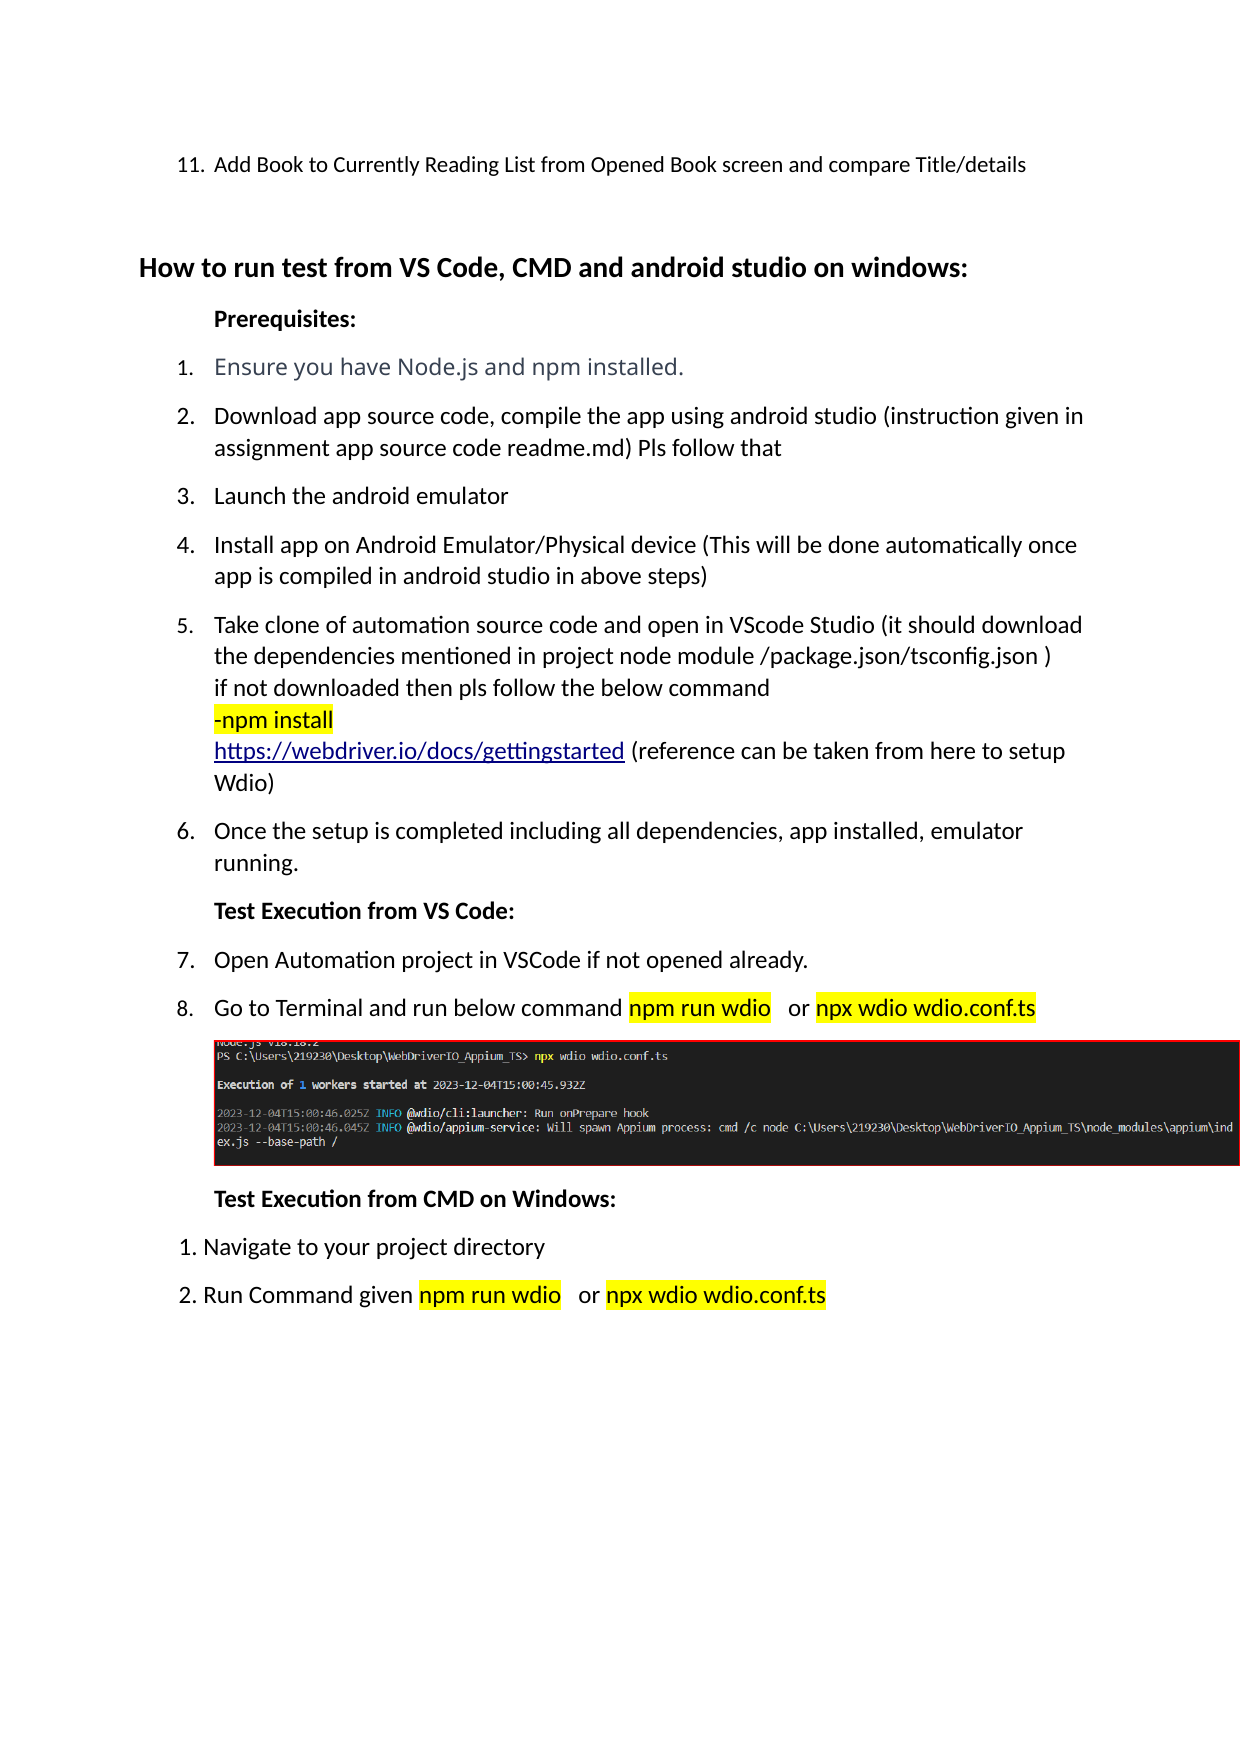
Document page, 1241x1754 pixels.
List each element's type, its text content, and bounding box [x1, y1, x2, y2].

text How to run test from VS Code, CMD and android studio on windows: [139, 249, 1101, 285]
text 1. Navigate to your project directory [139, 1231, 1101, 1262]
list Install app on Android Emulator/Physical device (This will be done automatically once app is compiled in android studio in above steps) [176, 529, 1101, 591]
list Launch the android emulator [176, 481, 1101, 511]
list Once the setup is completed including all dependencies, app installed, emulator running. [176, 816, 1101, 878]
list Open Automation project in VSCode if not opened already. [176, 944, 1101, 974]
list Ensure you have Node.js and npm installed. [176, 351, 1101, 383]
list Take clone of automation source code and open in VScode Studio (it should download the dependencies mentioned in project node module /package.json/tsconfig.json ) if not downloaded then pls follow the below command -npm install https://webdriver.io/docs/gettingstarted (reference can be taken from here to setup Wdio) [176, 609, 1101, 798]
list Prerequisites: [214, 303, 1101, 333]
list Add Book to Currently Reading List from Opened Book screen and compare Title/details [176, 150, 1101, 178]
list Test Execution from CMD on Windows: [214, 1183, 1101, 1213]
list Go to Terminal and run below command npm run wdio or npx wdio wdio.conf.ts [176, 992, 1101, 1023]
text 2. Run Command given npm run wdio or npx wdio wdio.conf.ts [139, 1279, 1101, 1310]
list Test Execution from VS Code: [214, 896, 1101, 926]
list Download app source code, compile the app using android studio (instruction given in assignment app source code readme.md) Pls follow that [176, 401, 1101, 463]
